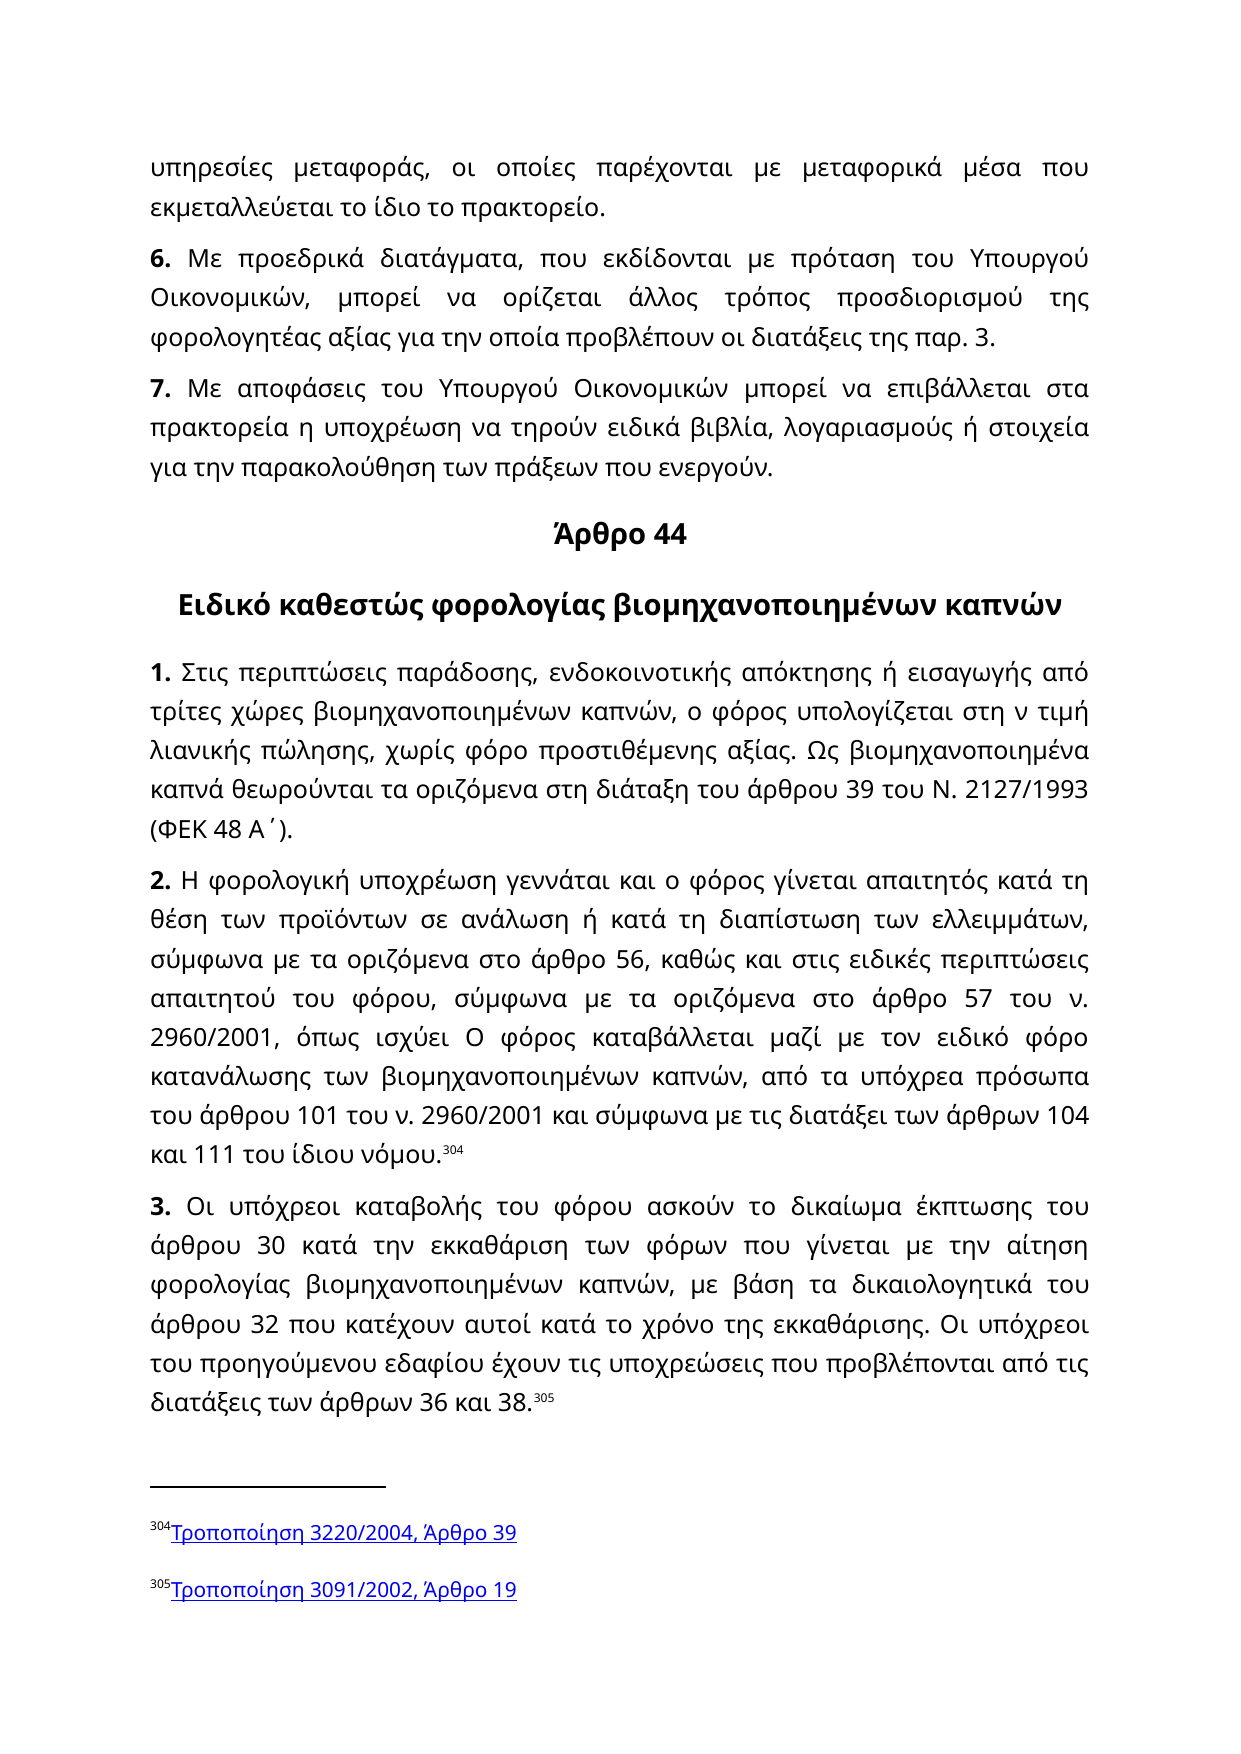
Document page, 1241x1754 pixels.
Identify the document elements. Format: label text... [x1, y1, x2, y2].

text Τροποποίηση 3091/2002, Άρθρο 19 [150, 1576, 1090, 1604]
subtitle Ειδικό καθεστώς φορολογίας βιομηχανοποιημένων καπνών [150, 584, 1090, 624]
text 6. Με προεδρικά διατάγματα, που εκδίδονται με πρόταση του Υπουργού Οικονομικών, μπορεί να ορίζεται άλλος τρόπος προσδιορισμού της φορολογητέας αξίας για την οποία προβλέπουν οι διατάξεις της παρ. 3. [150, 241, 1090, 353]
text Τροποποίηση 3220/2004, Άρθρο 39 [150, 1518, 1090, 1546]
subtitle Άρθρο 44 [150, 513, 1090, 553]
text 1. Στις περιπτώσεις παράδοσης, ενδοκοινοτικής απόκτησης ή εισαγωγής από τρίτες χώρες βιομηχανοποιημένων καπνών, ο φόρος υπολογίζεται στη ν τιμή λιανικής πώλησης, χωρίς φόρο προστιθέμενης αξίας. Ως βιομηχανοποιημένα καπνά θεωρούνται τα οριζόμενα στη διάταξη του άρθρου 39 του Ν. 2127/1993 (ΦΕΚ 48 Α΄). [150, 654, 1090, 845]
text 2. Η φορολογική υποχρέωση γεννάται και ο φόρος γίνεται απαιτητός κατά τη θέση των προϊόντων σε ανάλωση ή κατά τη διαπίστωση των ελλειμμάτων, σύμφωνα με τα οριζόμενα στο άρθρο 56, καθώς και στις ειδικές περιπτώσεις απαιτητού του φόρου, σύμφωνα με τα οριζόμενα στο άρθρο 57 του ν. 2960/2001, όπως ισχύει Ο φόρος καταβάλλεται μαζί με τον ειδικό φόρο κατανάλωσης των βιομηχανοποιημένων καπνών, από τα υπόχρεα πρόσωπα του άρθρου 101 του ν. 2960/2001 και σύμφωνα με τις διατάξει των άρθρων 104 και 111 του ίδιου νόμου. [150, 863, 1090, 1171]
text 3. Οι υπόχρεοι καταβολής του φόρου ασκούν το δικαίωμα έκπτωσης του άρθρου 30 κατά την εκκαθάριση των φόρων που γίνεται με την αίτηση φορολογίας βιομηχανοποιημένων καπνών, με βάση τα δικαιολογητικά του άρθρου 32 που κατέχουν αυτοί κατά το χρόνο της εκκαθάρισης. Οι υπόχρεοι του προηγούμενου εδαφίου έχουν τις υποχρεώσεις που προβλέπονται από τις διατάξεις των άρθρων 36 και 38. [150, 1189, 1090, 1419]
text υπηρεσίες μεταφοράς, οι οποίες παρέχονται με μεταφορικά μέσα που εκμεταλλεύεται το ίδιο το πρακτορείο. [150, 150, 1090, 223]
text 7. Με αποφάσεις του Υπουργού Οικονομικών μπορεί να επιβάλλεται στα πρακτορεία η υποχρέωση να τηρούν ειδικά βιβλία, λογαριασμούς ή στοιχεία για την παρακολούθηση των πράξεων που ενεργούν. [150, 371, 1090, 483]
